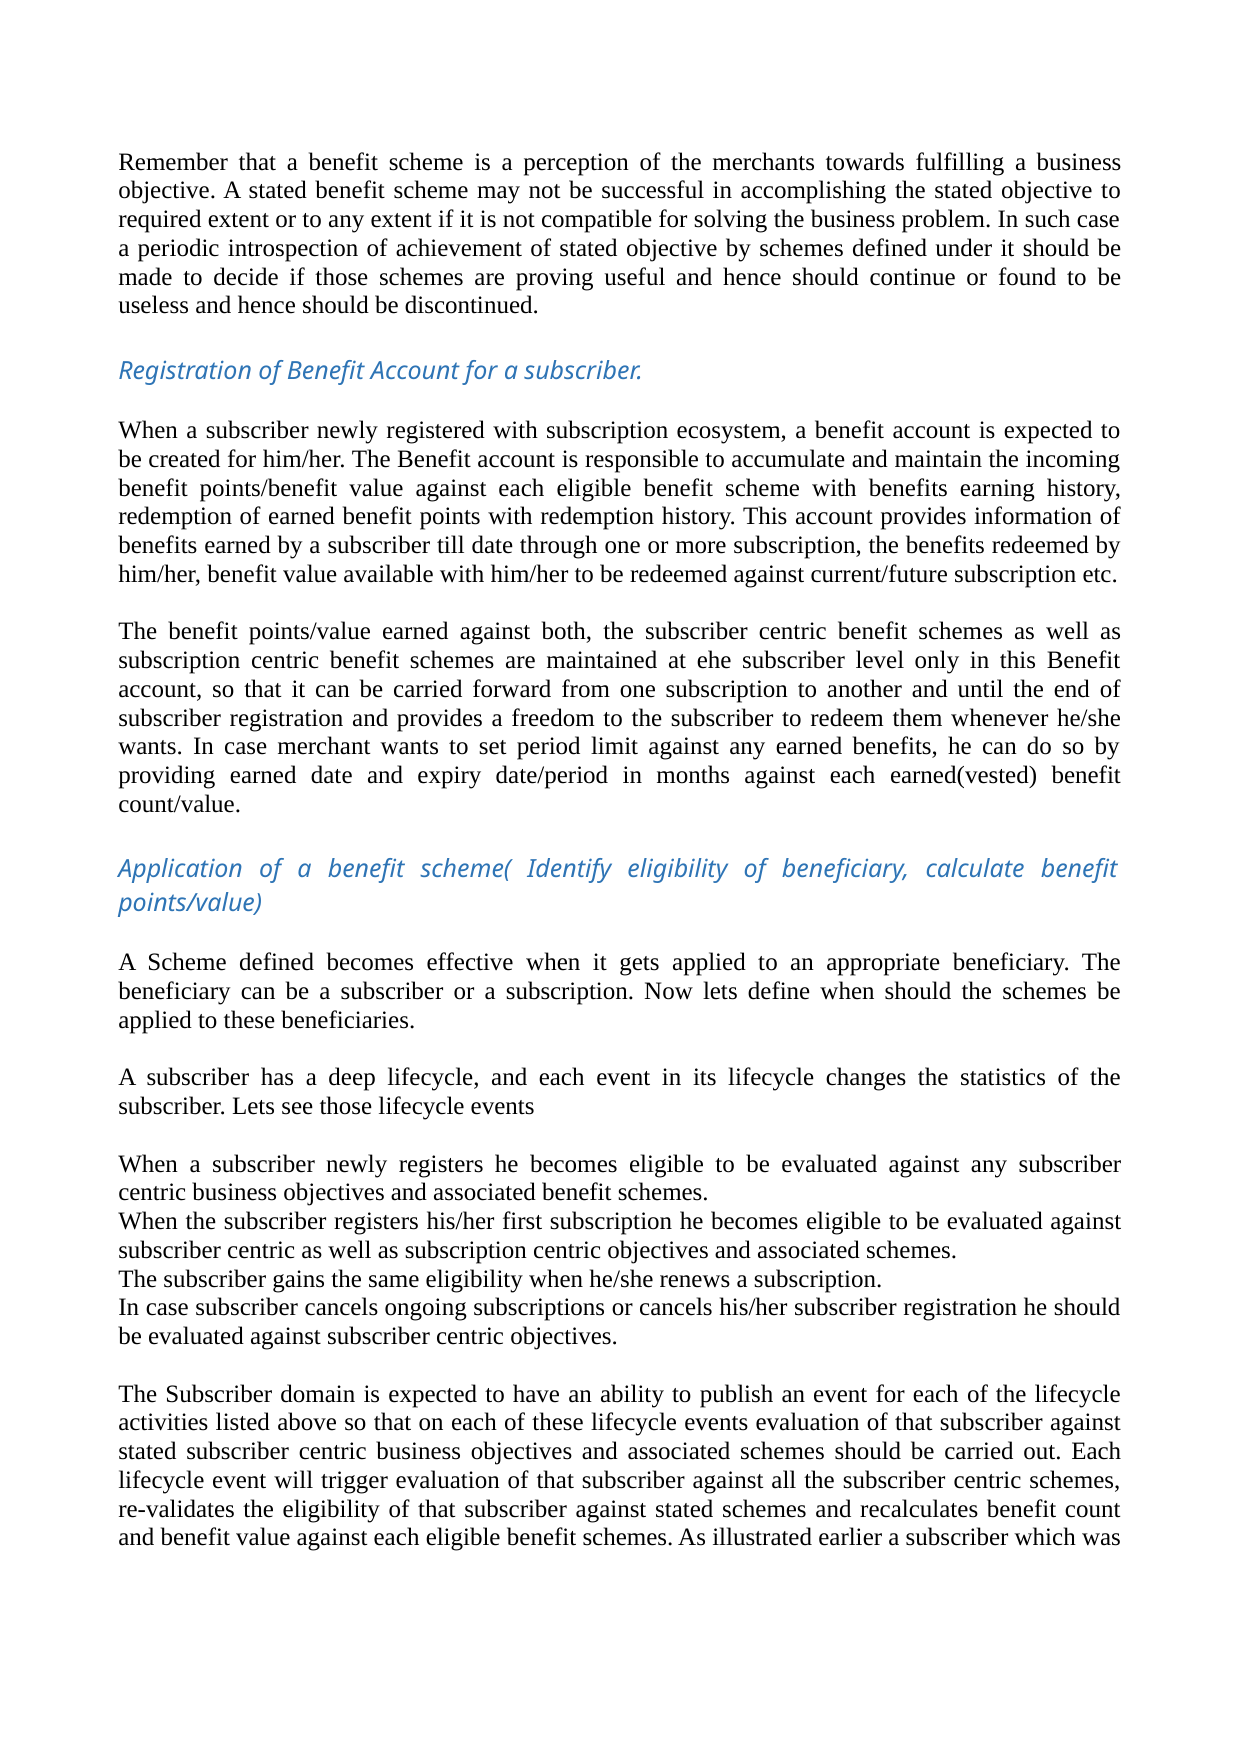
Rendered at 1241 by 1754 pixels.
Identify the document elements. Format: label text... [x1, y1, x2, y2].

text A subscriber has a deep lifecycle, and each event in its lifecycle changes the statistics of the subscriber. Lets see those lifecycle events [118, 1062, 1122, 1120]
text Remember that a benefit scheme is a perception of the merchants towards fulfilling a business objective. A stated benefit scheme may not be successful in accomplishing the stated objective to required extent or to any extent if it is not compatible for solving the business problem. In such case a periodic introspection of achievement of stated objective by schemes defined under it should be made to decide if those schemes are proving useful and hence should continue or found to be useless and hence should be discontinued. [118, 147, 1122, 319]
subtitle Application of a benefit scheme( Identify eligibility of beneficiary, calculate benefit points/value) [118, 851, 1122, 919]
text When a subscriber newly registered with subscription ecosystem, a benefit account is expected to be created for him/her. The Benefit account is responsible to accumulate and maintain the incoming benefit points/benefit value against each eligible benefit scheme with benefits earning history, redemption of earned benefit points with redemption history. This account provides information of benefits earned by a subscriber till date through one or more subscription, the benefits redeemed by him/her, benefit value available with him/her to be redeemed against current/future subscription etc. [118, 415, 1122, 588]
text The subscriber gains the same eligibility when he/she renews a subscription. [118, 1264, 1122, 1292]
text A Scheme defined becomes effective when it gets applied to an appropriate beneficiary. The beneficiary can be a subscriber or a subscription. Now lets define when should the schemes be applied to these beneficiaries. [118, 947, 1122, 1034]
subtitle Registration of Benefit Account for a subscriber. [118, 352, 1122, 386]
text The Subscriber domain is expected to have an ability to publish an event for each of the lifecycle activities listed above so that on each of these lifecycle events evaluation of that subscriber against stated subscriber centric business objectives and associated schemes should be carried out. Each lifecycle event will trigger evaluation of that subscriber against all the subscriber centric schemes, re-validates the eligibility of that subscriber against stated schemes and recalculates benefit count and benefit value against each eligible benefit schemes. As illustrated earlier a subscriber which was [118, 1379, 1122, 1551]
text The benefit points/value earned against both, the subscriber centric benefit schemes as well as subscription centric benefit schemes are maintained at ehe subscriber level only in this Benefit account, so that it can be carried forward from one subscription to another and until the end of subscriber registration and provides a freedom to the subscriber to redeem them whenever he/she wants. In case merchant wants to set period limit against any earned benefits, he can do so by providing earned date and expiry date/period in months against each earned(vested) benefit count/value. [118, 616, 1122, 818]
text In case subscriber cancels ongoing subscriptions or cancels his/her subscriber registration he should be evaluated against subscriber centric objectives. [118, 1292, 1122, 1350]
text When the subscriber registers his/her first subscription he becomes eligible to be evaluated against subscriber centric as well as subscription centric objectives and associated schemes. [118, 1206, 1122, 1264]
text When a subscriber newly registers he becomes eligible to be evaluated against any subscriber centric business objectives and associated benefit schemes. [118, 1149, 1122, 1206]
